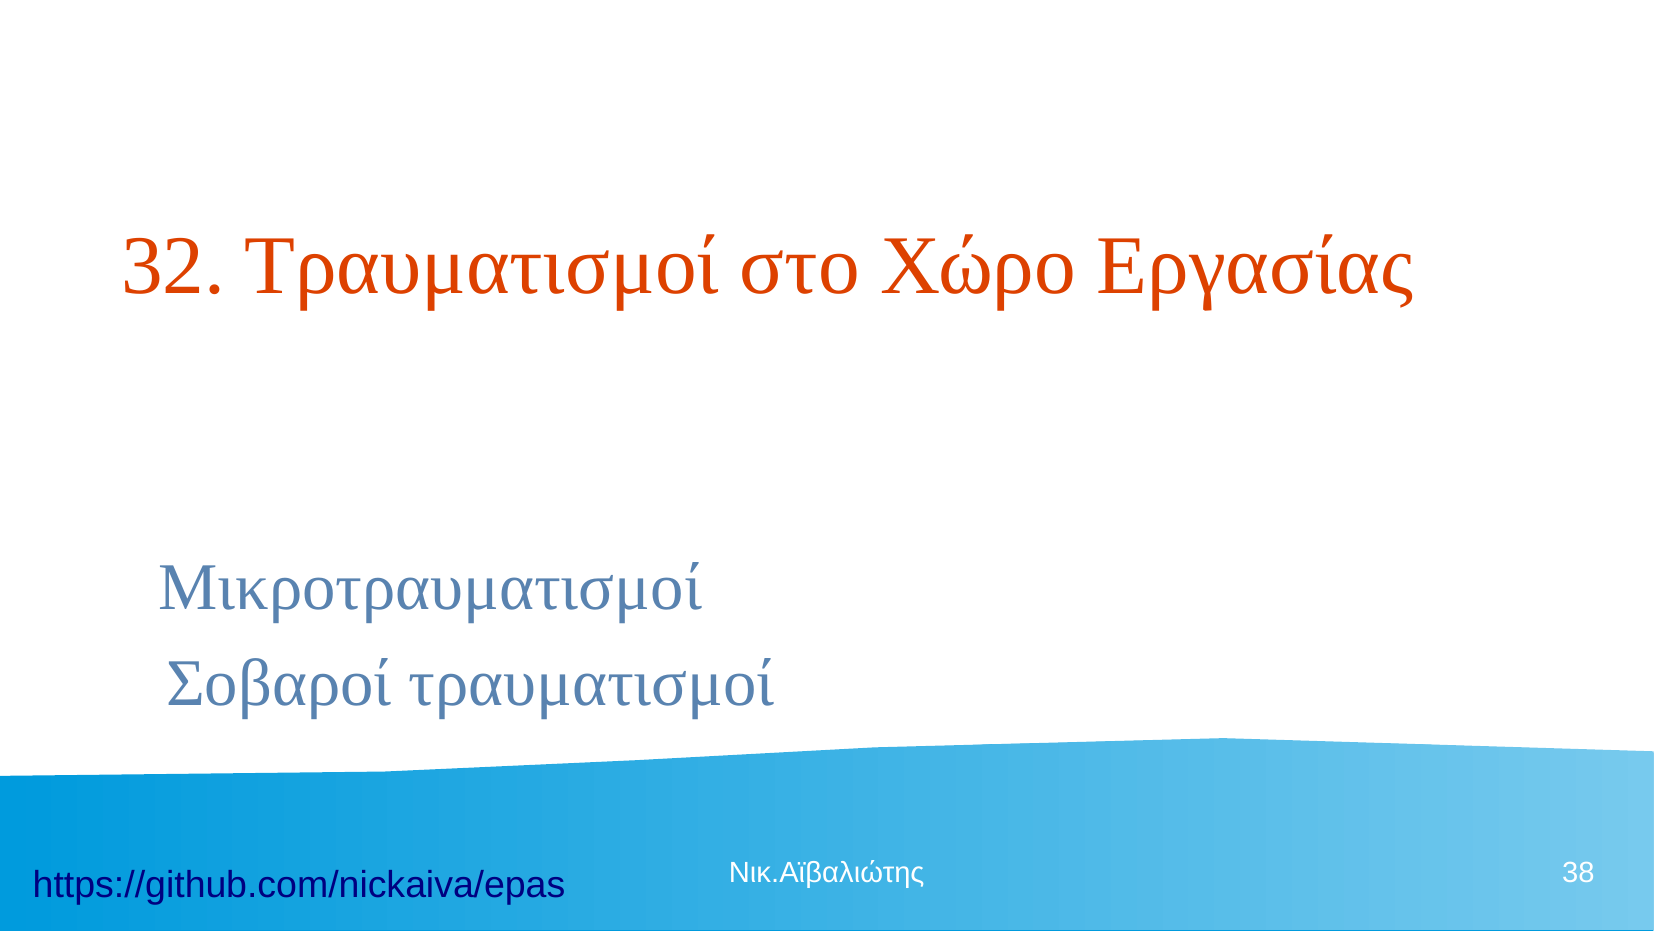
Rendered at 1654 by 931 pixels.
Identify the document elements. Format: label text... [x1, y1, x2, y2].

title 32. Τραυματισμοί στο Χώρο Εργασίας [29, 177, 1506, 355]
list Μικροτραυματισμοί Σοβαροί τραυματισμοί [59, 472, 1595, 739]
